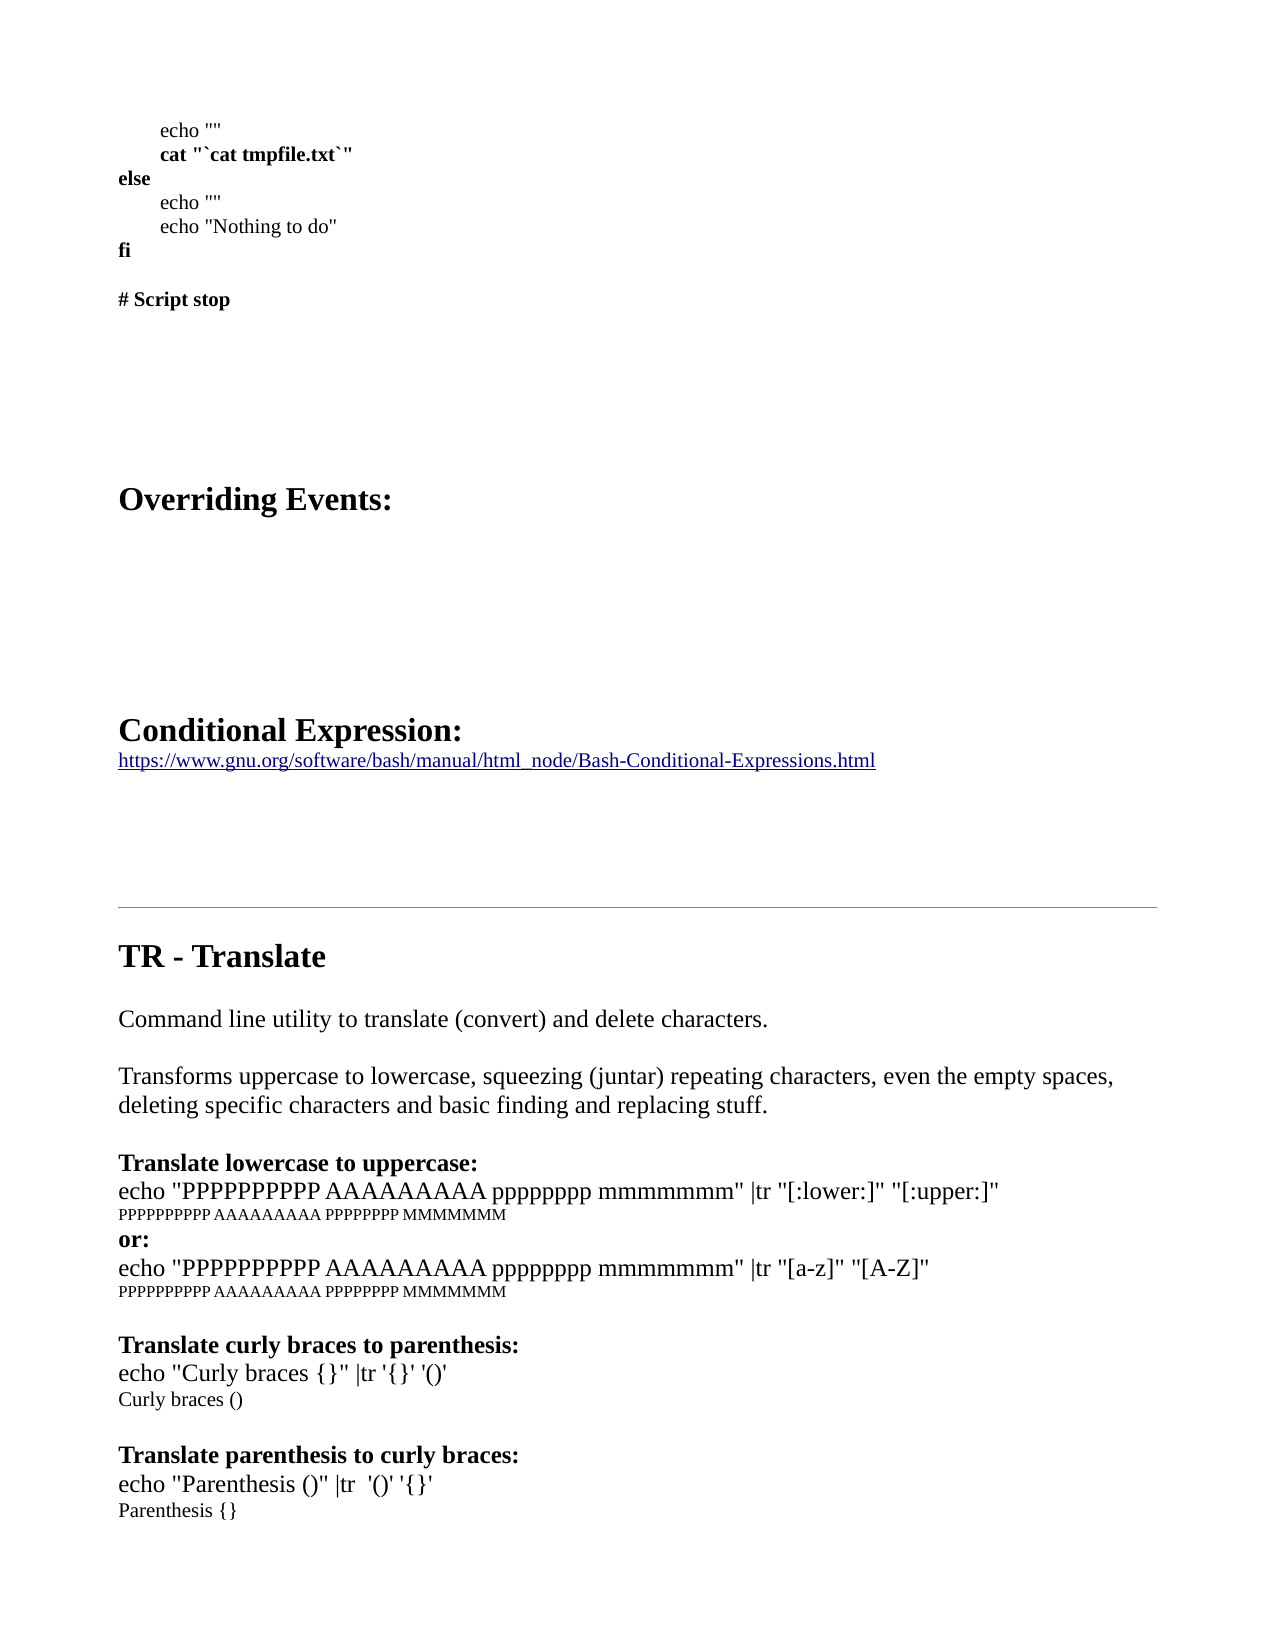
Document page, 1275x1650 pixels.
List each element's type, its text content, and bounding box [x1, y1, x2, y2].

text PPPPPPPPPP AAAAAAAAA PPPPPPPP MMMMMMM [118, 1282, 1157, 1301]
text Conditional Expression: [118, 710, 1157, 748]
text Parenthesis {} [118, 1497, 1157, 1522]
text Translate lowercase to uppercase: [118, 1148, 1157, 1176]
text fi [118, 238, 1157, 262]
text Overriding Events: [118, 479, 1157, 517]
text deleting specific characters and basic finding and replacing stuff. [118, 1090, 1157, 1119]
text https://www.gnu.org/software/bash/manual/html_node/Bash-Conditional-Expressions.html [118, 748, 1157, 772]
text else [118, 166, 1157, 190]
text echo "Nothing to do" [118, 214, 1157, 238]
text Translate parenthesis to curly braces: [118, 1440, 1157, 1469]
text Transforms uppercase to lowercase, squeezing (juntar) repeating characters, even the empty spaces, [118, 1061, 1157, 1090]
text echo "PPPPPPPPPP AAAAAAAAA pppppppp mmmmmmm" |tr "[a-z]" "[A-Z]" [118, 1253, 1157, 1282]
text echo "Parenthesis ()" |tr '()' '{}' [118, 1469, 1157, 1497]
text # Script stop [118, 287, 1157, 311]
text TR - Translate [118, 937, 1157, 975]
text or: [118, 1224, 1157, 1253]
text echo "" [118, 190, 1157, 214]
text PPPPPPPPPP AAAAAAAAA PPPPPPPP MMMMMMM [118, 1205, 1157, 1224]
text echo "" [118, 118, 1157, 142]
text Curly braces () [118, 1387, 1157, 1411]
text echo "PPPPPPPPPP AAAAAAAAA pppppppp mmmmmmm" |tr "[:lower:]" "[:upper:]" [118, 1176, 1157, 1205]
text Translate curly braces to parenthesis: [118, 1330, 1157, 1358]
text cat "`cat tmpfile.txt`" [118, 142, 1157, 166]
text Command line utility to translate (convert) and delete characters. [118, 1004, 1157, 1033]
text echo "Curly braces {}" |tr '{}' '()' [118, 1358, 1157, 1387]
